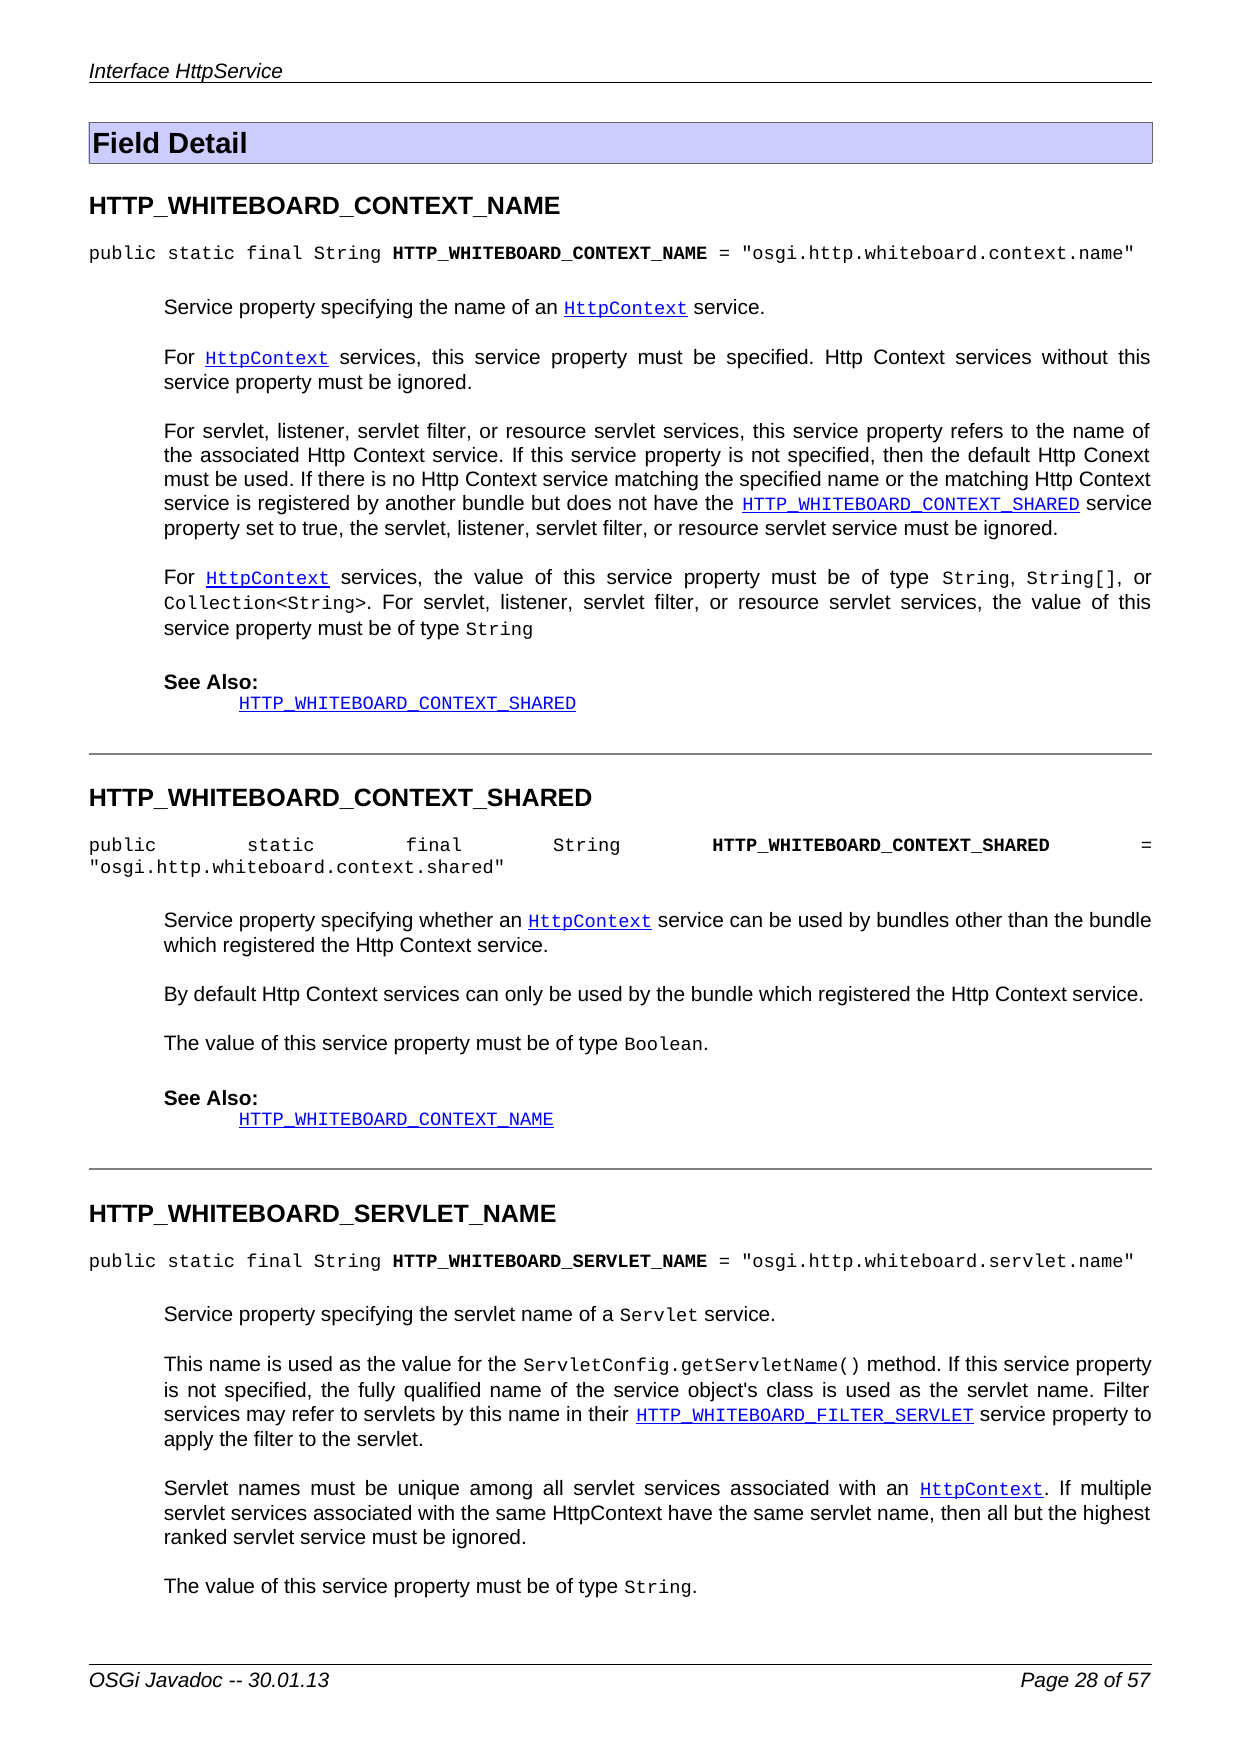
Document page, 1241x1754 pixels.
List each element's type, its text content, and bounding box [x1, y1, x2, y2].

text public static final String HTTP_WHITEBOARD_SERVLET_NAME = "osgi.http.whiteboard.servlet.name" [88, 1252, 1152, 1273]
text Service property specifying the name of an HttpContext service. [163, 294, 1152, 320]
text public static final String HTTP_WHITEBOARD_CONTEXT_NAME = "osgi.http.whiteboard.context.name" [88, 244, 1152, 265]
text For HttpContext services, this service property must be specified. Http Context services without this service property must be ignored. [163, 345, 1152, 394]
subtitle Field Detail [90, 123, 1152, 163]
text The value of this service property must be of type String. [163, 1574, 1152, 1599]
text For servlet, listener, servlet filter, or resource servlet services, this service property refers to the name of the associated Http Context service. If this service property is not specified, then the default Http Conext must be used. If there is no Http Context service matching the specified name or the matching Http Context service is registered by another bundle but does not have the HTTP_WHITEBOARD_CONTEXT_SHARED service property set to true, the servlet, listener, servlet filter, or resource servlet service must be ignored. [163, 419, 1152, 540]
text The value of this service property must be of type Boolean. [163, 1031, 1152, 1056]
text Servlet names must be unique among all servlet services associated with an HttpContext. If multiple servlet services associated with the same HttpContext have the same servlet name, then all but the highest ranked servlet service must be ignored. [163, 1476, 1152, 1549]
text HTTP_WHITEBOARD_CONTEXT_NAME [238, 1109, 1152, 1131]
subtitle HTTP_WHITEBOARD_SERVLET_NAME [88, 1199, 1152, 1227]
text By default Http Context services can only be used by the bundle which registered the Http Context service. [163, 982, 1152, 1006]
text See Also: [163, 1085, 1152, 1109]
text This name is used as the value for the ServletConfig.getServletName() method. If this service property is not specified, the fully qualified name of the service object's class is used as the servlet name. Filter services may refer to servlets by this name in their HTTP_WHITEBOARD_FILTER_SERVLET service property to apply the filter to the servlet. [163, 1352, 1152, 1451]
text HTTP_WHITEBOARD_CONTEXT_SHARED [238, 694, 1152, 715]
subtitle HTTP_WHITEBOARD_CONTEXT_NAME [88, 191, 1152, 220]
text Service property specifying the servlet name of a Servlet service. [163, 1302, 1152, 1327]
text See Also: [163, 670, 1152, 694]
text public static final String HTTP_WHITEBOARD_CONTEXT_SHARED = "osgi.http.whiteboard.context.shared" [88, 836, 1152, 879]
subtitle HTTP_WHITEBOARD_CONTEXT_SHARED [88, 783, 1152, 812]
text Service property specifying whether an HttpContext service can be used by bundles other than the bundle which registered the Http Context service. [163, 908, 1152, 957]
text For HttpContext services, the value of this service property must be of type String, String[], or Collection<String>. For servlet, listener, servlet filter, or resource servlet services, the value of this service property must be of type String [163, 565, 1152, 641]
